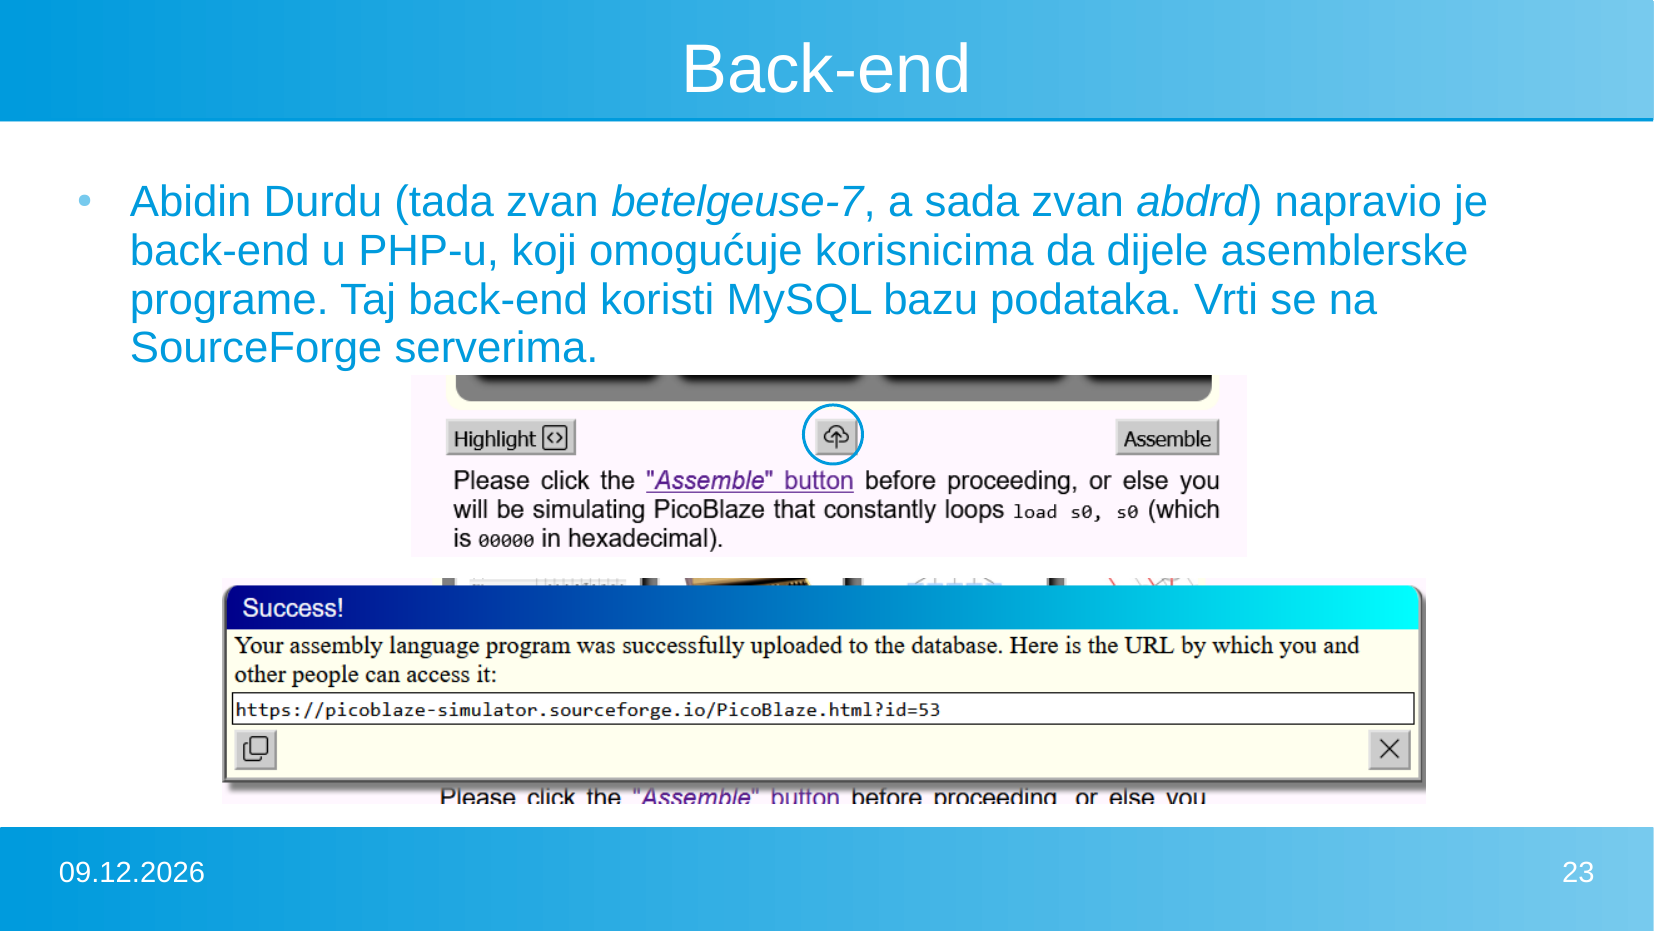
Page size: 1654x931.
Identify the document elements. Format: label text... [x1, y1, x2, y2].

title Back-end [59, 29, 1595, 108]
list Abidin Durdu (tada zvan betelgeuse-7, a sada zvan abdrd) napravio je back-end u PHP-u, koji omogućuje korisnicima da dijele asemblerske programe. Taj back-end koristi MySQL bazu podataka. Vrti se na SourceForge serverima. [59, 177, 1595, 768]
picture [411, 375, 1247, 557]
picture [222, 578, 1426, 804]
